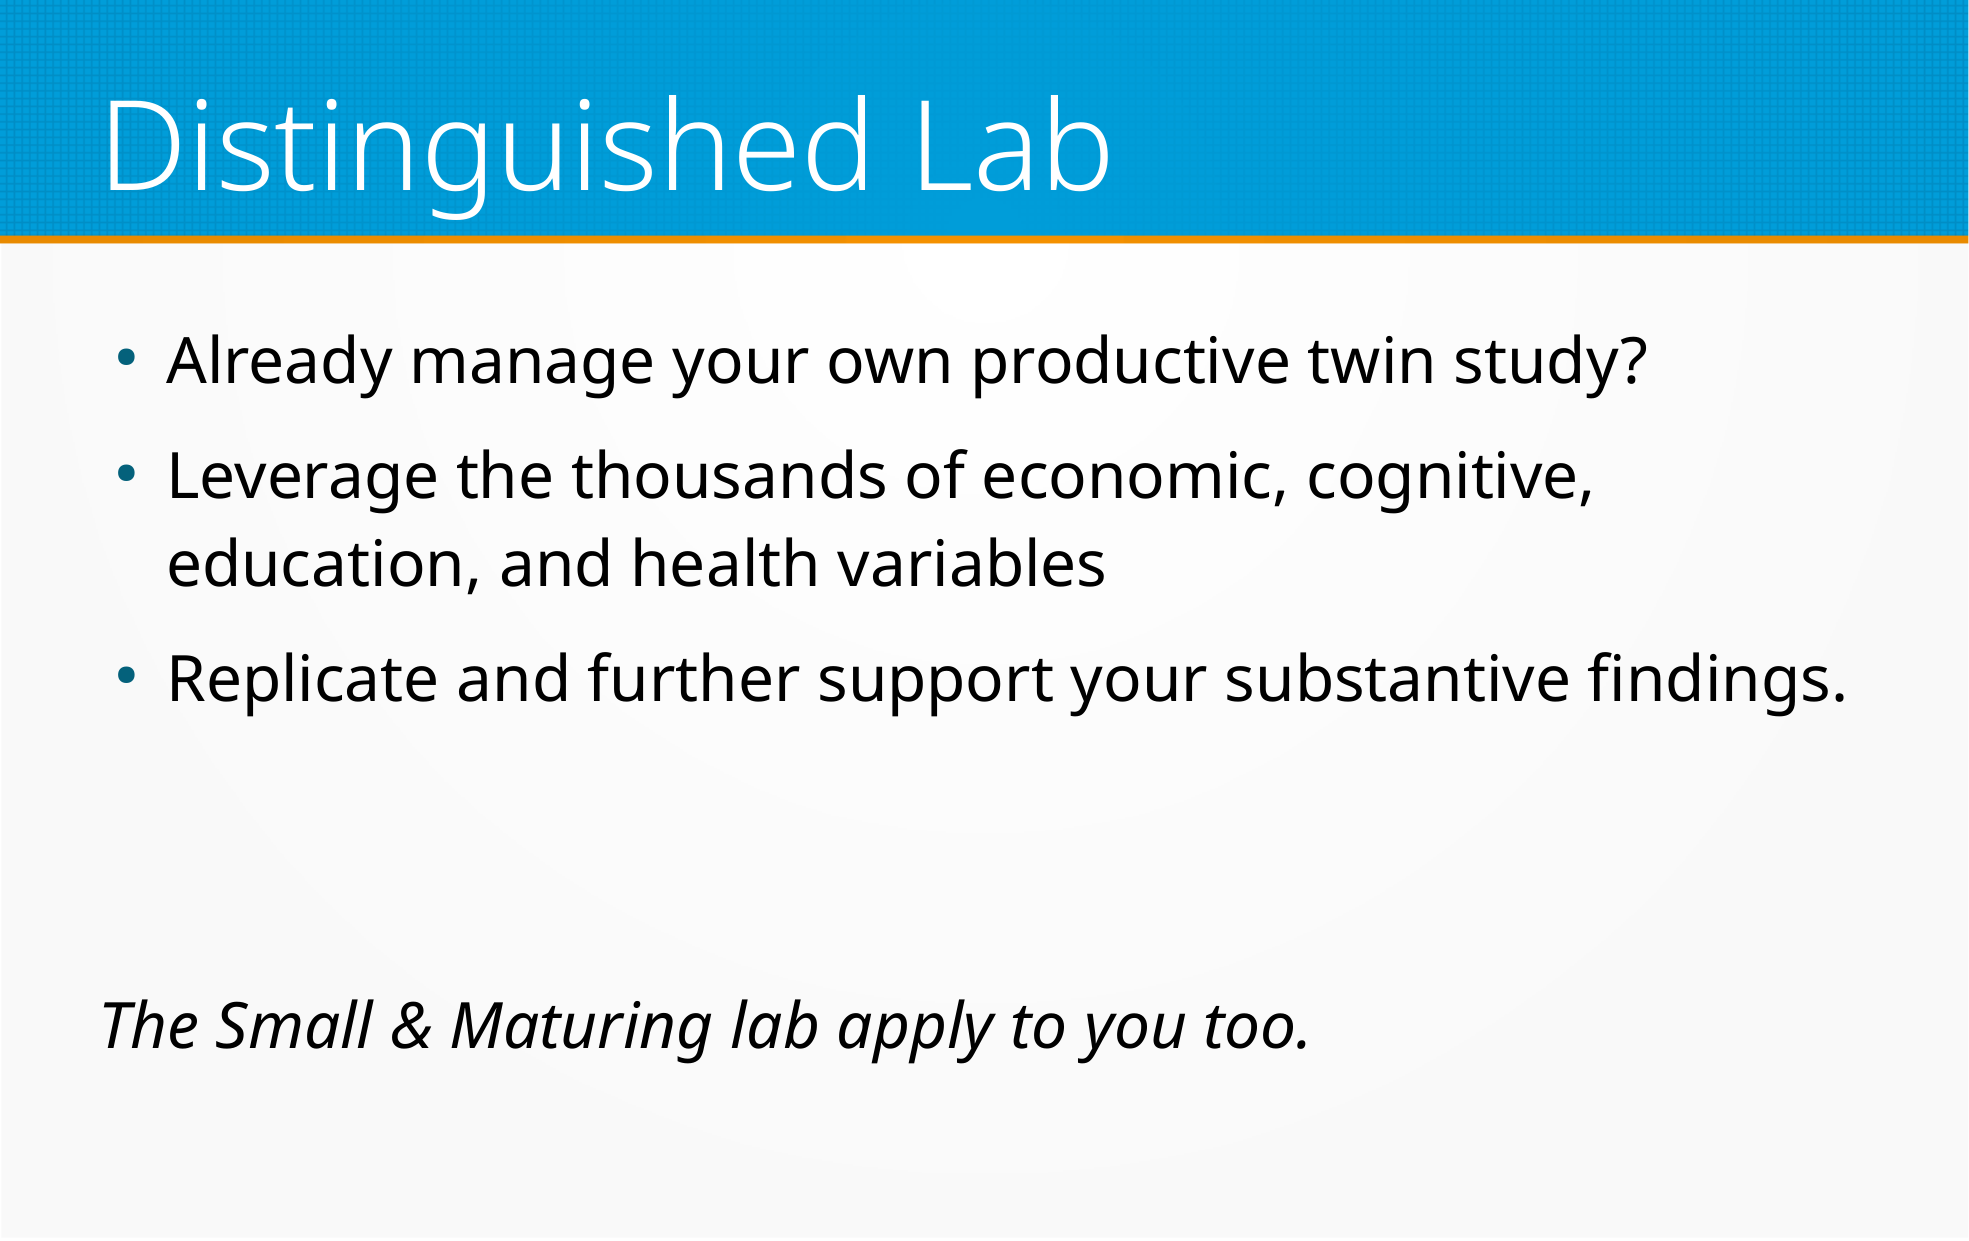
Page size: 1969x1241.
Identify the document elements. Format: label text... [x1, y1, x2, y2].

picture [0, 236, 1969, 1241]
list Already manage your own productive twin study? Leverage the thousands of economic, cognitive, education, and health variables Replicate and further support your substantive findings. The Small & Maturing lab apply to you too. [98, 315, 1861, 1081]
title Distinguished Lab [98, 19, 1870, 227]
